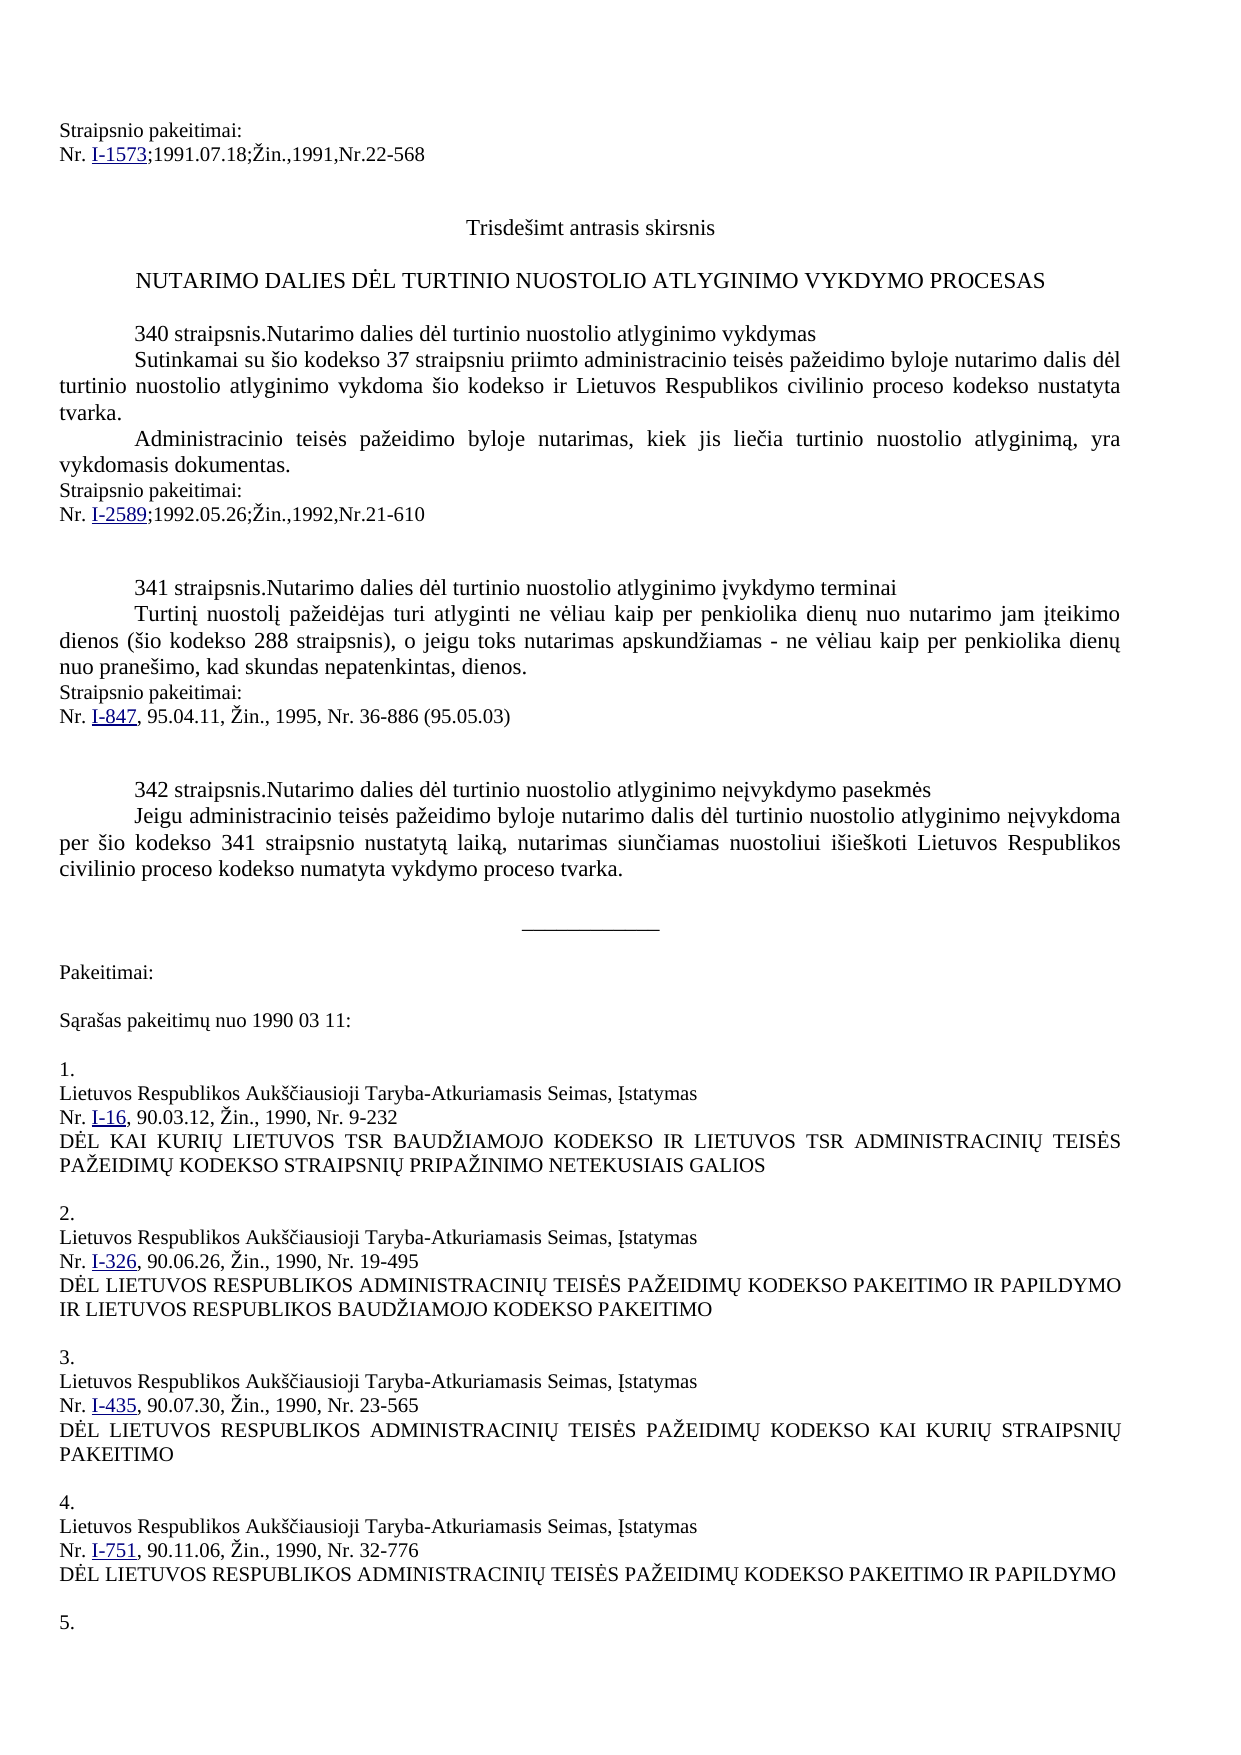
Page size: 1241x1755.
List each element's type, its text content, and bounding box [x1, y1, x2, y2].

text 4. [59, 1490, 1122, 1514]
text ____________ [59, 908, 1122, 934]
text Nr. I-847, 95.04.11, Žin., 1995, Nr. 36-886 (95.05.03) [59, 704, 1122, 728]
text Lietuvos Respublikos Aukščiausioji Taryba-Atkuriamasis Seimas, Įstatymas [59, 1369, 1122, 1393]
text Turtinį nuostolį pažeidėjas turi atlyginti ne vėliau kaip per penkiolika dienų nuo nutarimo jam įteikimo dienos (šio kodekso 288 straipsnis), o jeigu toks nutarimas apskundžiamas - ne vėliau kaip per penkiolika dienų nuo pranešimo, kad skundas nepatenkintas, dienos. [59, 601, 1122, 679]
text Jeigu administracinio teisės pažeidimo byloje nutarimo dalis dėl turtinio nuostolio atlyginimo neįvykdoma per šio kodekso 341 straipsnio nustatytą laiką, nutarimas siunčiamas nuostoliui išieškoti Lietuvos Respublikos civilinio proceso kodekso numatyta vykdymo proceso tvarka. [59, 802, 1122, 881]
text Nr. I-2589;1992.05.26;Žin.,1992,Nr.21-610 [59, 502, 1122, 526]
text Nr. I-751, 90.11.06, Žin., 1990, Nr. 32-776 [59, 1538, 1122, 1562]
text Straipsnio pakeitimai: [59, 478, 1122, 502]
text Straipsnio pakeitimai: [59, 118, 1122, 142]
text Lietuvos Respublikos Aukščiausioji Taryba-Atkuriamasis Seimas, Įstatymas [59, 1514, 1122, 1538]
text Administracinio teisės pažeidimo byloje nutarimas, kiek jis liečia turtinio nuostolio atlyginimą, yra vykdomasis dokumentas. [59, 425, 1122, 478]
text Sąrašas pakeitimų nuo 1990 03 11: [59, 1008, 1122, 1032]
text Sutinkamai su šio kodekso 37 straipsniu priimto administracinio teisės pažeidimo byloje nutarimo dalis dėl turtinio nuostolio atlyginimo vykdoma šio kodekso ir Lietuvos Respublikos civilinio proceso kodekso nustatyta tvarka. [59, 346, 1122, 425]
text DĖL LIETUVOS RESPUBLIKOS ADMINISTRACINIŲ TEISĖS PAŽEIDIMŲ KODEKSO PAKEITIMO IR PAPILDYMO [59, 1562, 1122, 1586]
text 5. [59, 1610, 1122, 1634]
text Nr. I-1573;1991.07.18;Žin.,1991,Nr.22-568 [59, 142, 1122, 166]
text DĖL KAI KURIŲ LIETUVOS TSR BAUDŽIAMOJO KODEKSO IR LIETUVOS TSR ADMINISTRACINIŲ TEISĖS PAŽEIDIMŲ KODEKSO STRAIPSNIŲ PRIPAŽINIMO NETEKUSIAIS GALIOS [59, 1129, 1122, 1177]
text 340 straipsnis.Nutarimo dalies dėl turtinio nuostolio atlyginimo vykdymas [59, 320, 1122, 346]
text 3. [59, 1345, 1122, 1369]
text NUTARIMO DALIES DĖL TURTINIO NUOSTOLIO ATLYGINIMO VYKDYMO PROCESAS [59, 267, 1122, 293]
text 341 straipsnis.Nutarimo dalies dėl turtinio nuostolio atlyginimo įvykdymo terminai [59, 574, 1122, 601]
text DĖL LIETUVOS RESPUBLIKOS ADMINISTRACINIŲ TEISĖS PAŽEIDIMŲ KODEKSO KAI KURIŲ STRAIPSNIŲ PAKEITIMO [59, 1417, 1122, 1466]
text Nr. I-326, 90.06.26, Žin., 1990, Nr. 19-495 [59, 1249, 1122, 1273]
text 342 straipsnis.Nutarimo dalies dėl turtinio nuostolio atlyginimo neįvykdymo pasekmės [59, 776, 1122, 802]
text DĖL LIETUVOS RESPUBLIKOS ADMINISTRACINIŲ TEISĖS PAŽEIDIMŲ KODEKSO PAKEITIMO IR PAPILDYMO IR LIETUVOS RESPUBLIKOS BAUDŽIAMOJO KODEKSO PAKEITIMO [59, 1273, 1122, 1321]
text Straipsnio pakeitimai: [59, 679, 1122, 704]
text Lietuvos Respublikos Aukščiausioji Taryba-Atkuriamasis Seimas, Įstatymas [59, 1225, 1122, 1249]
text 2. [59, 1201, 1122, 1225]
text Lietuvos Respublikos Aukščiausioji Taryba-Atkuriamasis Seimas, Įstatymas [59, 1081, 1122, 1105]
text 1. [59, 1057, 1122, 1081]
text Nr. I-16, 90.03.12, Žin., 1990, Nr. 9-232 [59, 1105, 1122, 1129]
text Nr. I-435, 90.07.30, Žin., 1990, Nr. 23-565 [59, 1393, 1122, 1417]
text Pakeitimai: [59, 960, 1122, 984]
text Trisdešimt antrasis skirsnis [59, 214, 1122, 241]
